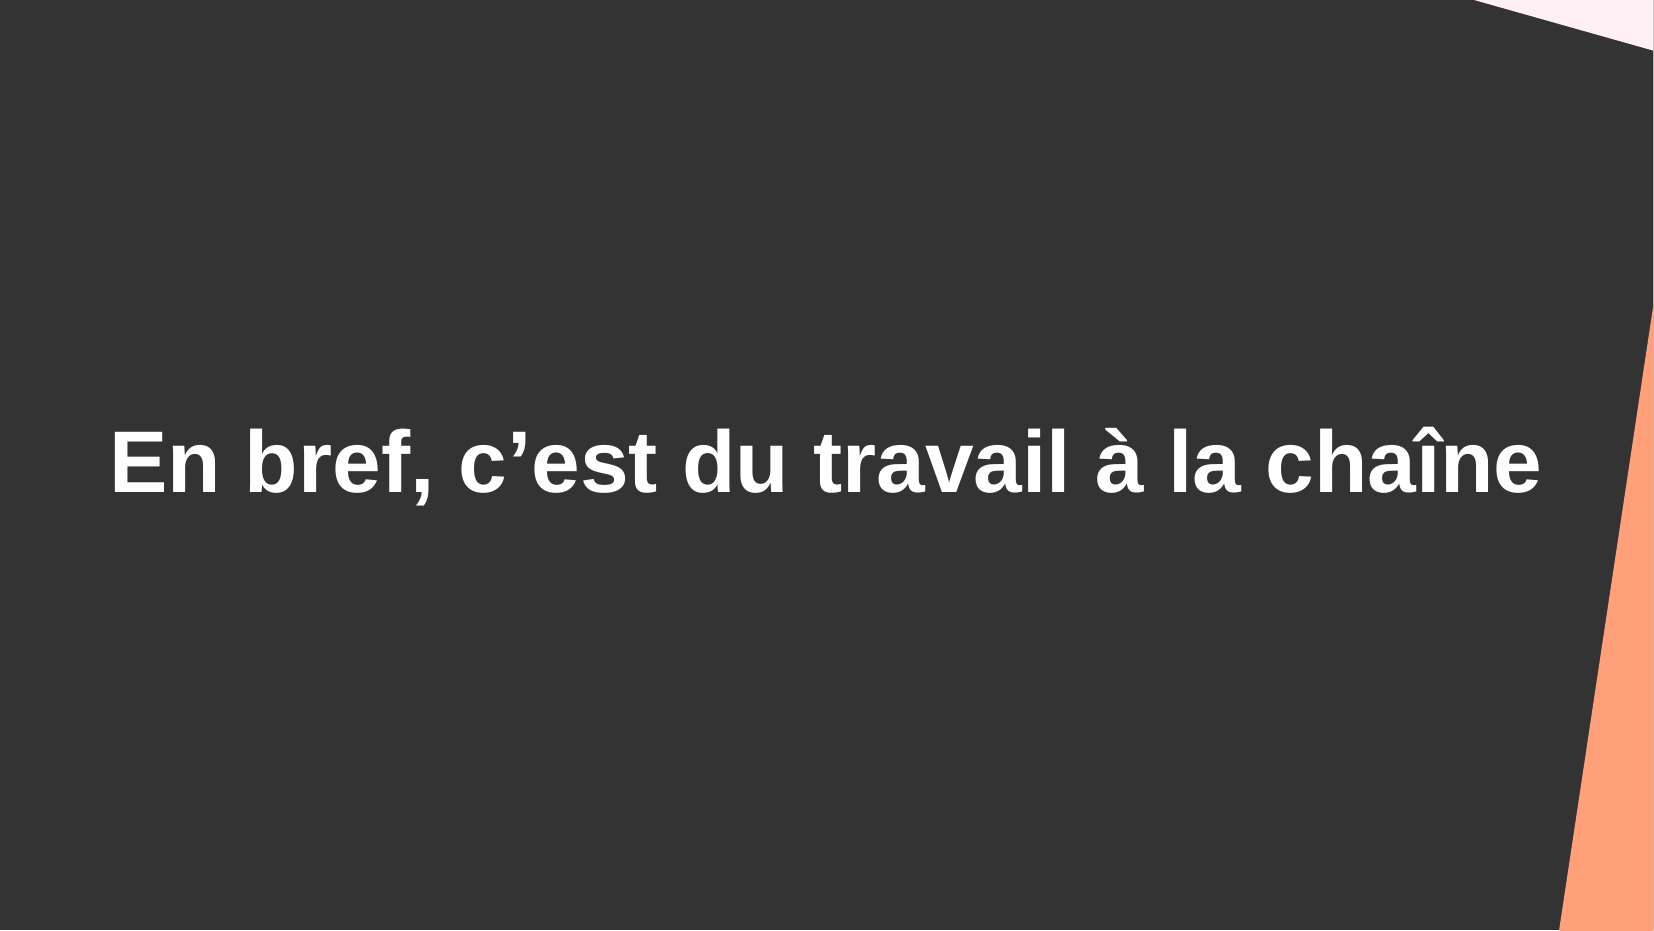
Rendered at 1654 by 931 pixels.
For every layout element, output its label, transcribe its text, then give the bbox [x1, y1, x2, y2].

text_box [1559, 300, 1654, 931]
text_box [1474, 0, 1654, 51]
title En bref, c’est du travail à la chaîne [31, 413, 1622, 519]
